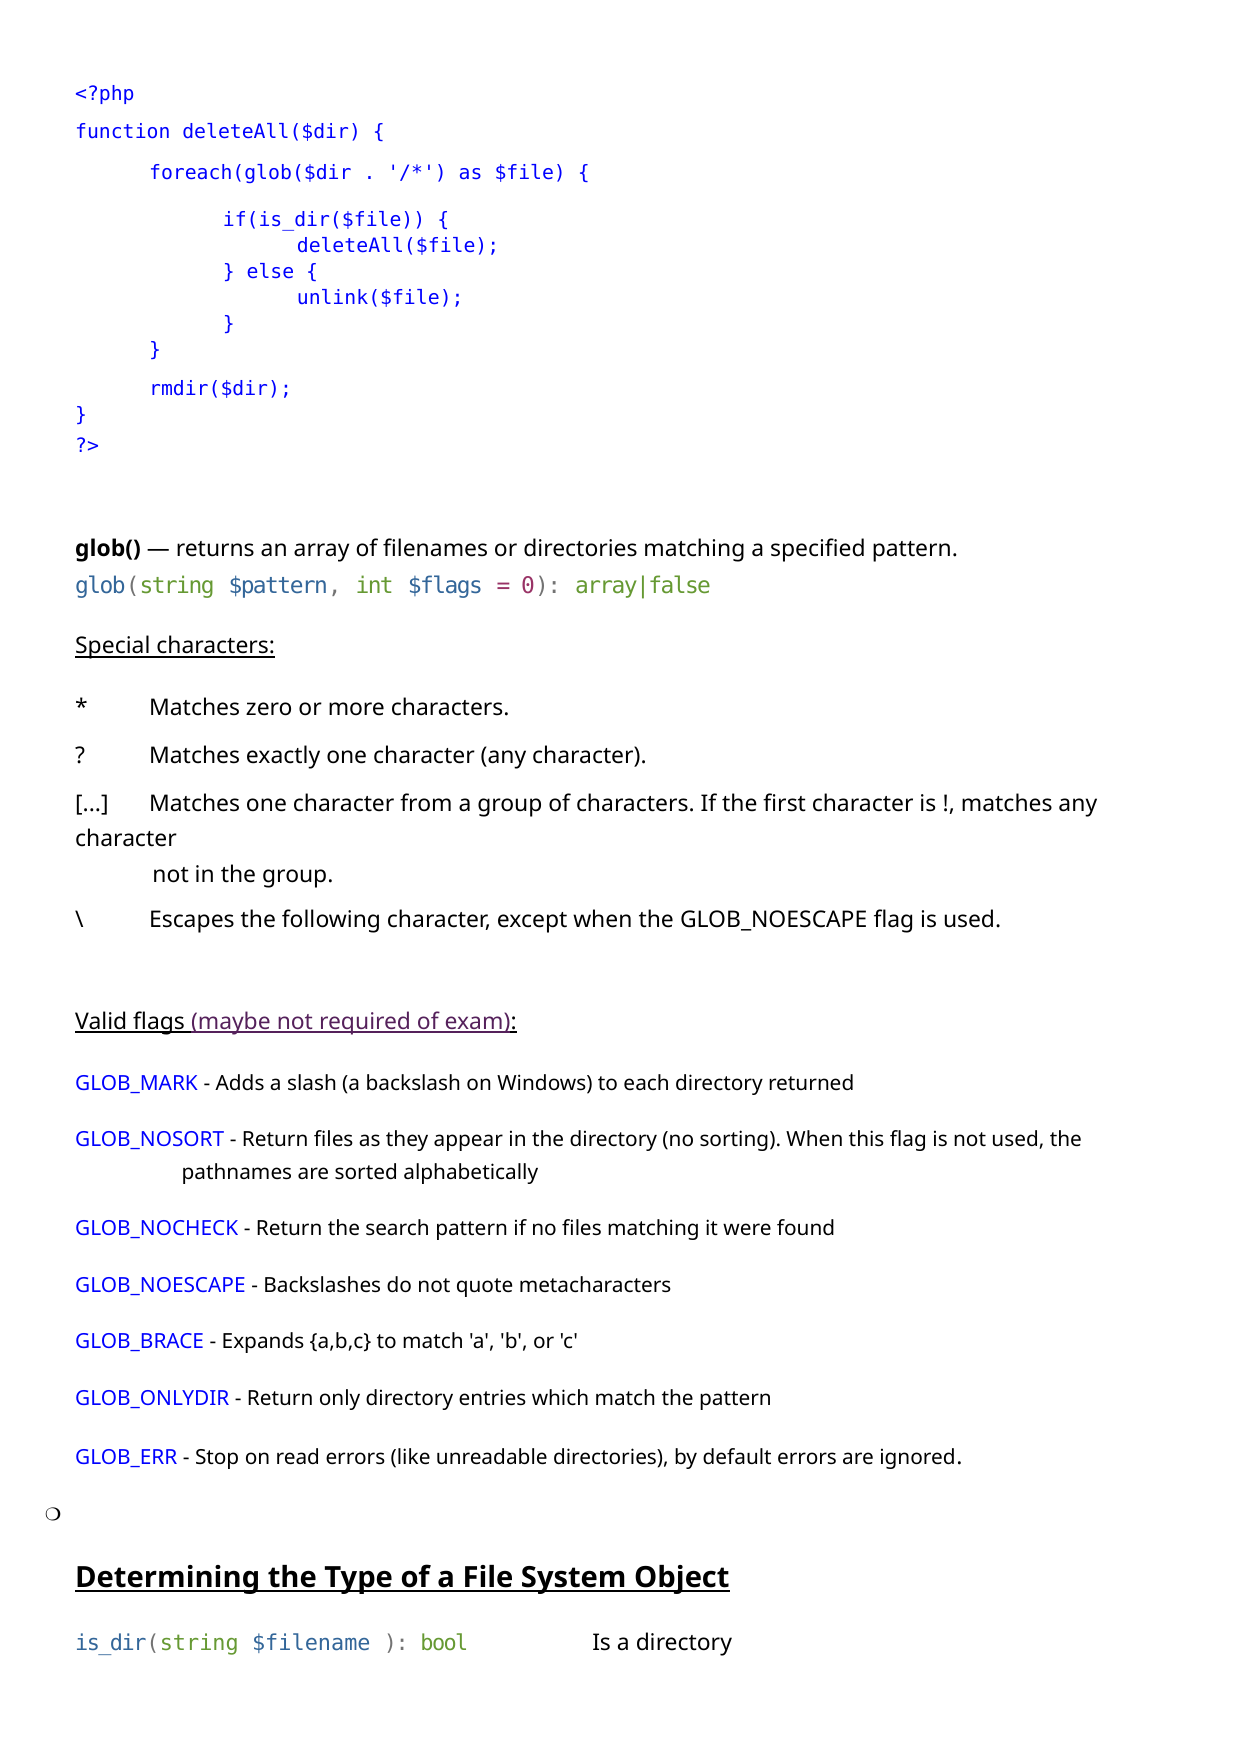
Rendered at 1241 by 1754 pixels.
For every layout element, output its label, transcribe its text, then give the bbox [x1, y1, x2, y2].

text deleteAll($file); [75, 234, 1166, 257]
text rmdir($dir); [75, 377, 1166, 399]
text <?php [75, 75, 1166, 105]
text ?> [75, 434, 1166, 458]
text function deleteAll($dir) { [75, 114, 1166, 143]
list GLOB_ERR - Stop on read errors (like unreadable directories), by default errors are ignored. [75, 1440, 1166, 1471]
text Determining the Type of a File System Object [75, 1556, 1166, 1596]
text Valid flags (maybe not required of exam): [75, 1005, 1166, 1036]
text } [75, 403, 1166, 426]
list not in the group. [75, 858, 1166, 889]
text if(is_dir($file)) { [75, 208, 1166, 231]
list GLOB_NOESCAPE - Backslashes do not quote metacharacters [75, 1270, 1166, 1298]
list GLOB_MARK - Adds a slash (a backslash on Windows) to each directory returned [75, 1068, 1166, 1096]
list GLOB_BRACE - Expands {a,b,c} to match 'a', 'b', or 'c' [75, 1327, 1166, 1355]
text unlink($file); [75, 286, 1166, 309]
text glob(string $pattern, int $flags = 0): array|false [75, 570, 1166, 599]
list GLOB_ONLYDIR - Return only directory entries which match the pattern [75, 1383, 1166, 1412]
text } [75, 338, 1166, 362]
list GLOB_NOSORT - Return files as they appear in the directory (no sorting). When this flag is not used, the pathnames are sorted alphabetically [75, 1124, 1166, 1185]
text } else { [75, 260, 1166, 283]
text is_dir(string $filename ): bool Is a directory [75, 1625, 1166, 1657]
list \ Escapes the following character, except when the GLOB_NOESCAPE flag is used. [75, 903, 1166, 934]
list GLOB_NOCHECK - Return the search pattern if no files matching it were found [75, 1213, 1166, 1242]
list * Matches zero or more characters. [75, 691, 1166, 722]
list ? Matches exactly one character (any character). [75, 738, 1166, 770]
text Special characters: [75, 629, 1166, 661]
list [...] Matches one character from a group of characters. If the first character is !, matches any character [75, 786, 1166, 854]
text foreach(glob($dir . '/*') as $file) { [75, 161, 1166, 184]
text glob() — returns an array of filenames or directories matching a specified pattern. [75, 532, 1166, 564]
text } [75, 312, 1166, 336]
